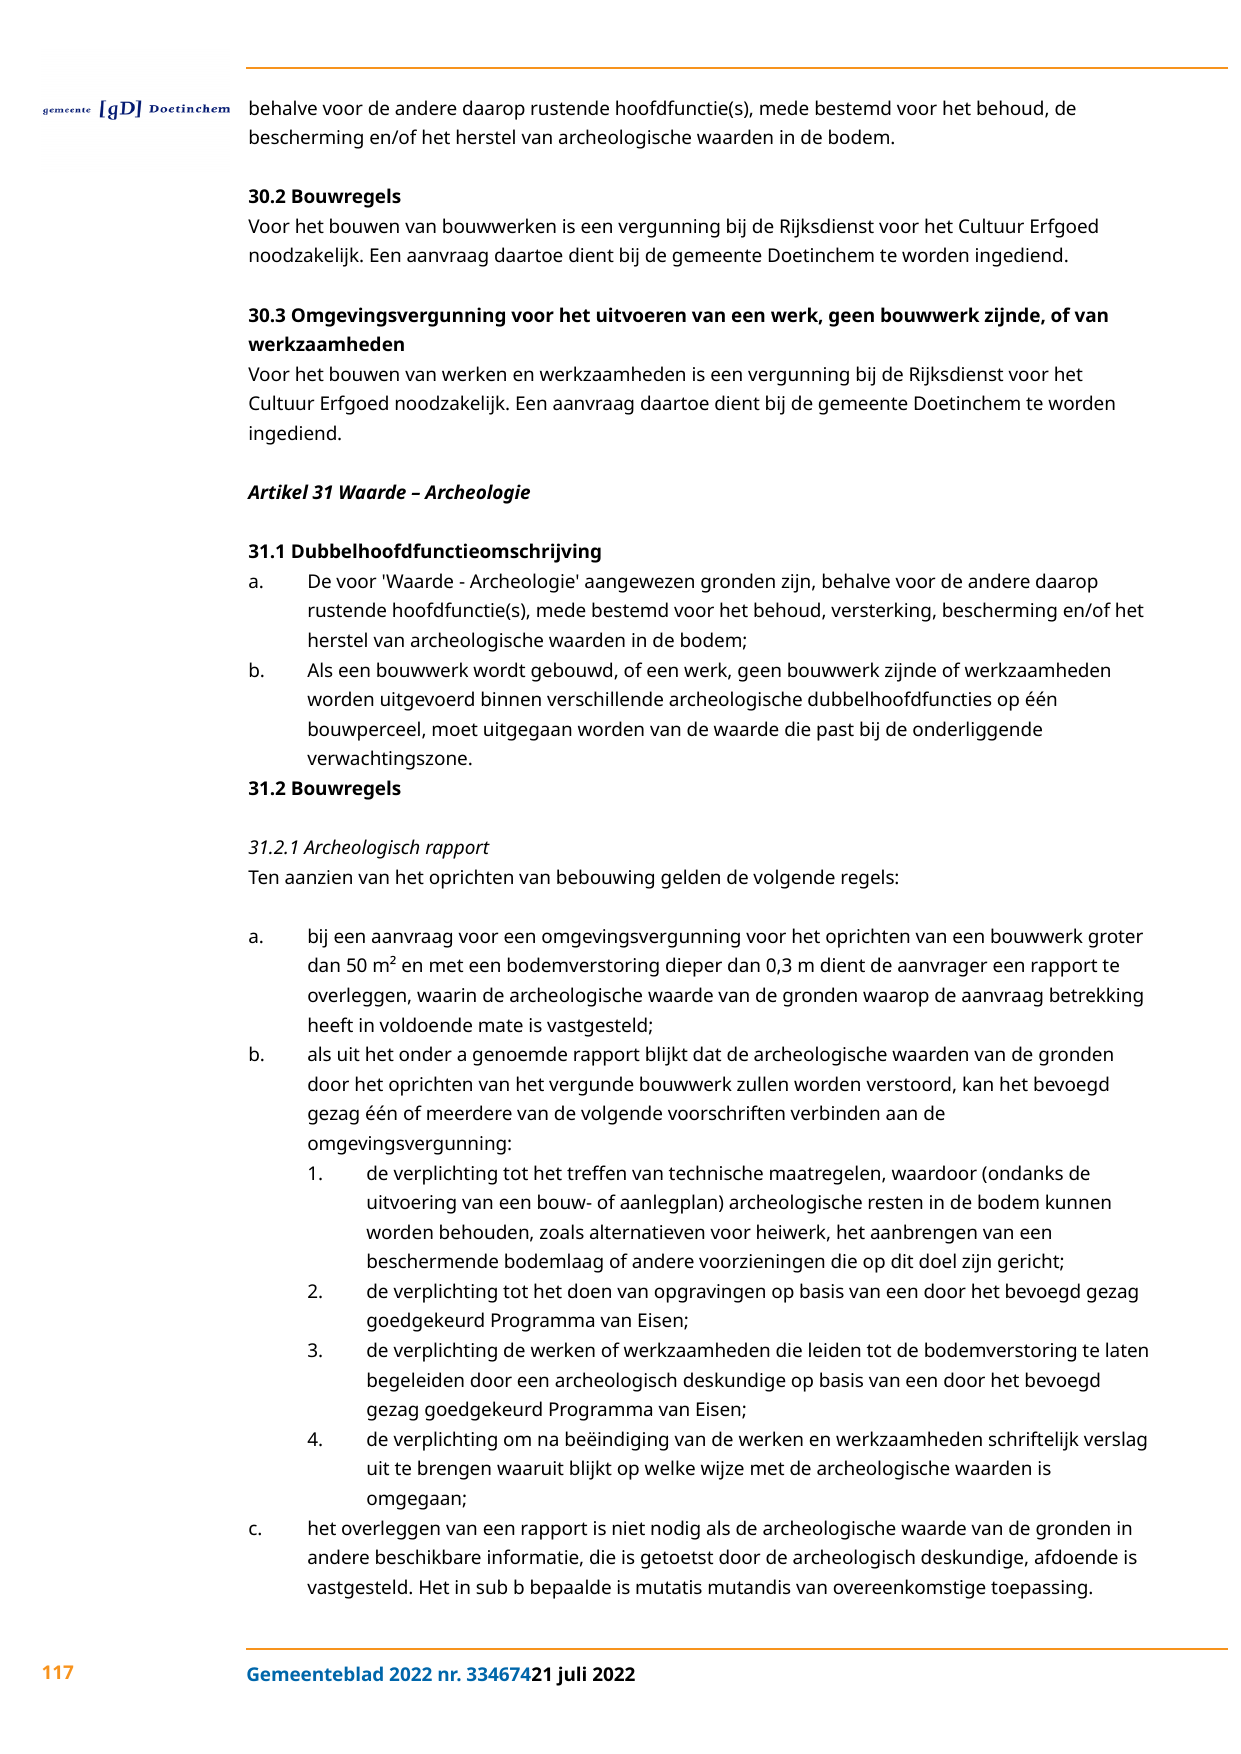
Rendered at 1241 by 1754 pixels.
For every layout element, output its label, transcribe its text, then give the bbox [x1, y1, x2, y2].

text Voor het bouwen van werken en werkzaamheden is een vergunning bij de Rijksdienst voor het Cultuur Erfgoed noodzakelijk. Een aanvraag daartoe dient bij de gemeente Doetinchem te worden ingediend. [248, 361, 1152, 446]
list De voor 'Waarde - Archeologie' aangewezen gronden zijn, behalve voor de andere daarop rustende hoofdfunctie(s), mede bestemd voor het behoud, versterking, bescherming en/of het herstel van archeologische waarden in de bodem; [248, 568, 1152, 653]
list bij een aanvraag voor een omgevingsvergunning voor het oprichten van een bouwwerk groter dan 50 m² en met een bodemverstoring dieper dan 0,3 m dient de aanvrager een rapport te overleggen, waarin de archeologische waarde van de gronden waarop de aanvraag betrekking heeft in voldoende mate is vastgesteld; [248, 923, 1152, 1038]
text 30.2 Bouwregels [248, 183, 1152, 209]
list de verplichting tot het treffen van technische maatregelen, waardoor (ondanks de uitvoering van een bouw- of aanlegplan) archeologische resten in de bodem kunnen worden behouden, zoals alternatieven voor heiwerk, het aanbrengen van een beschermende bodemlaag of andere voorzieningen die op dit doel zijn gericht; [307, 1160, 1152, 1274]
list de verplichting om na beëindiging van de werken en werkzaamheden schriftelijk verslag uit te brengen waaruit blijkt op welke wijze met de archeologische waarden is omgegaan; [307, 1426, 1152, 1511]
list de verplichting tot het doen van opgravingen op basis van een door het bevoegd gezag goedgekeurd Programma van Eisen; [307, 1278, 1152, 1333]
list het overleggen van een rapport is niet nodig als de archeologische waarde van de gronden in andere beschikbare informatie, die is getoetst door de archeologisch deskundige, afdoende is vastgesteld. Het in sub b bepaalde is mutatis mutandis van overeenkomstige toepassing. [248, 1515, 1152, 1600]
text behalve voor de andere daarop rustende hoofdfunctie(s), mede bestemd voor het behoud, de bescherming en/of het herstel van archeologische waarden in de bodem. [248, 95, 1152, 150]
list Als een bouwwerk wordt gebouwd, of een werk, geen bouwwerk zijnde of werkzaamheden worden uitgevoerd binnen verschillende archeologische dubbelhoofdfuncties op één bouwperceel, moet uitgegaan worden van de waarde die past bij de onderliggende verwachtingszone. [248, 657, 1152, 771]
text 31.2 Bouwregels [248, 775, 1152, 801]
list de verplichting de werken of werkzaamheden die leiden tot de bodemverstoring te laten begeleiden door een archeologisch deskundige op basis van een door het bevoegd gezag goedgekeurd Programma van Eisen; [307, 1337, 1152, 1422]
text Artikel 31 Waarde – Archeologie [248, 479, 1152, 505]
text 31.1 Dubbelhoofdfunctieomschrijving [248, 538, 1152, 564]
text 30.3 Omgevingsvergunning voor het uitvoeren van een werk, geen bouwwerk zijnde, of van werkzaamheden [248, 302, 1152, 357]
list als uit het onder a genoemde rapport blijkt dat de archeologische waarden van de gronden door het oprichten van het vergunde bouwwerk zullen worden verstoord, kan het bevoegd gezag één of meerdere van de volgende voorschriften verbinden aan de omgevingsvergunning: [248, 1041, 1152, 1156]
picture [41, 47, 231, 172]
text Ten aanzien van het oprichten van bebouwing gelden de volgende regels: [248, 864, 1152, 890]
text 31.2.1 Archeologisch rapport [248, 834, 1152, 860]
text Voor het bouwen van bouwwerken is een vergunning bij de Rijksdienst voor het Cultuur Erfgoed noodzakelijk. Een aanvraag daartoe dient bij de gemeente Doetinchem te worden ingediend. [248, 213, 1152, 268]
